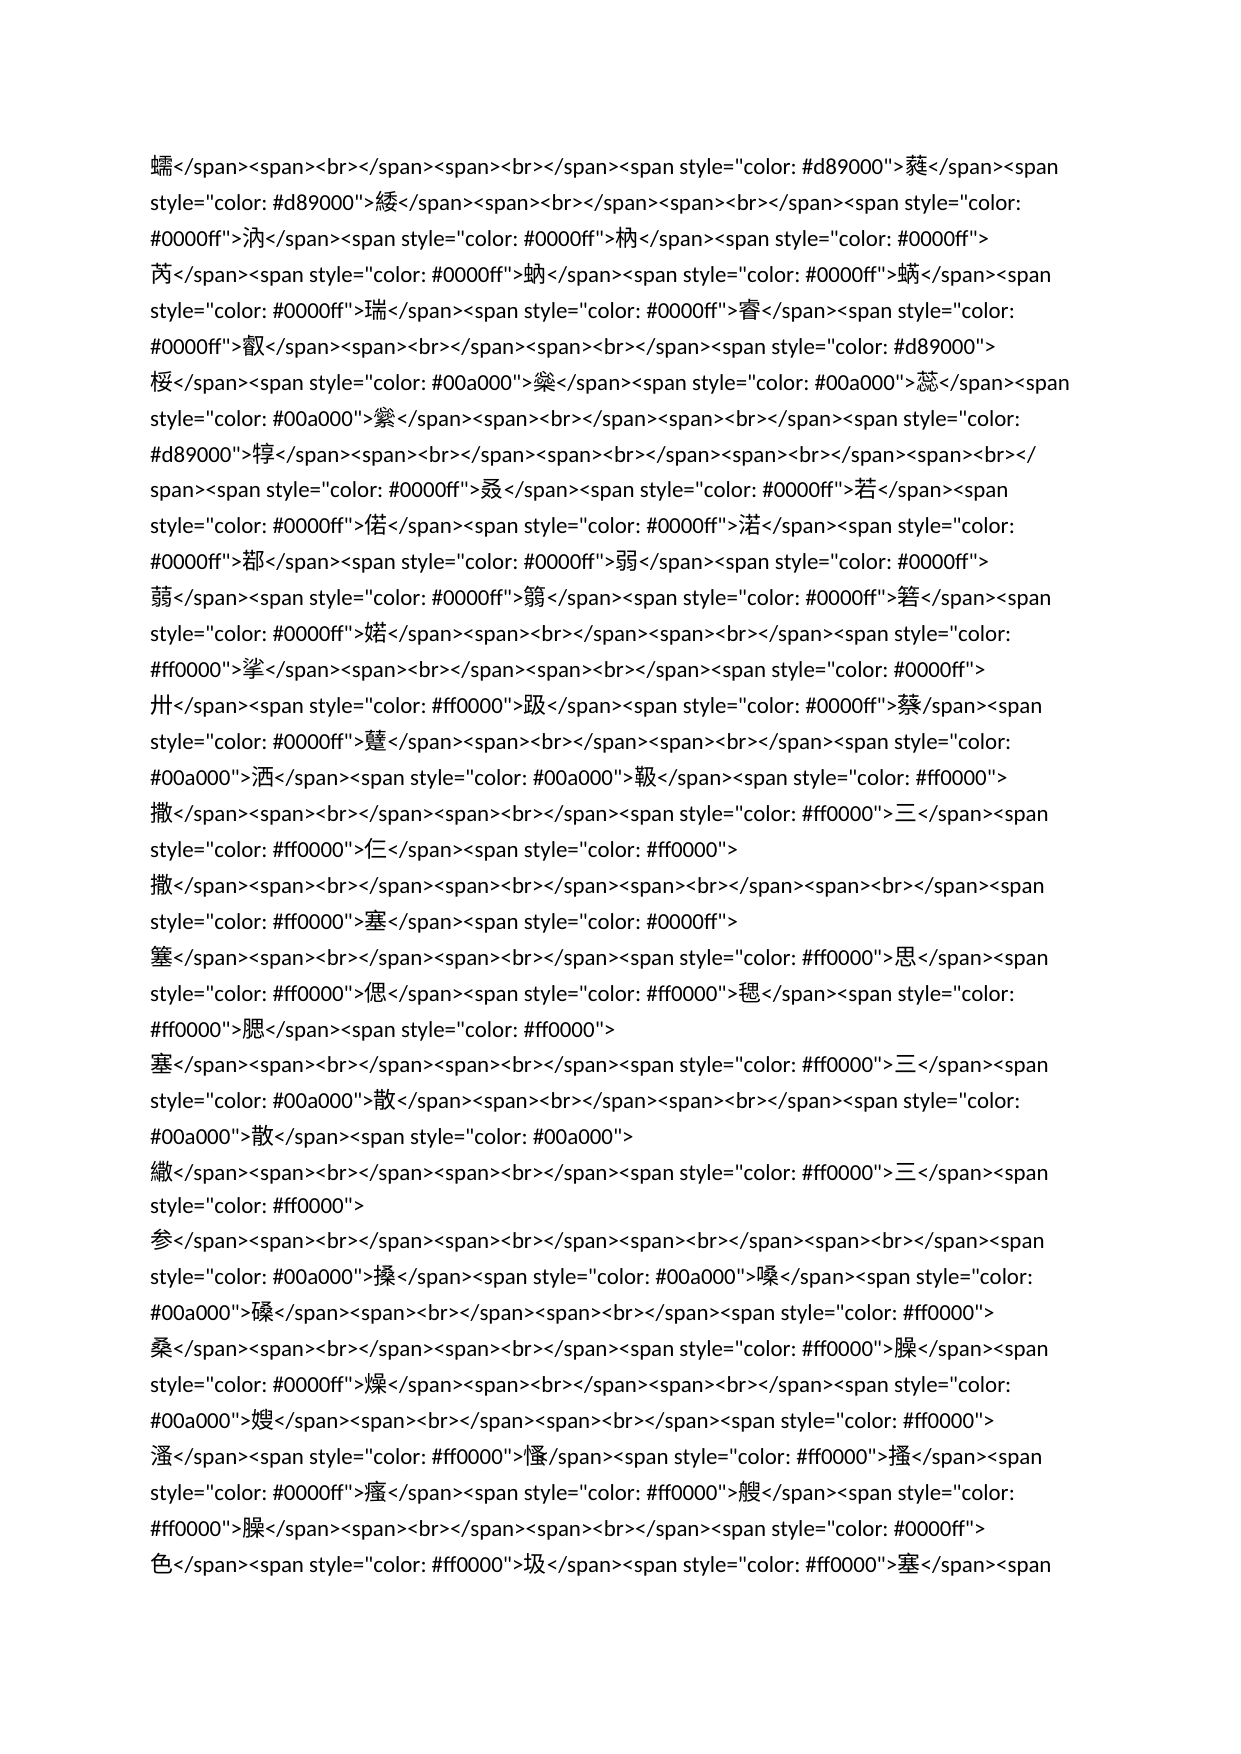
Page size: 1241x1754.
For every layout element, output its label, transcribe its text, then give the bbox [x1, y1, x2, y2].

text 蠕</span><span><br></span><span><br></span><span style="color: #d89000">蕤</span><span style="color: #d89000">緌</span><span><br></span><span><br></span><span style="color: #0000ff">汭</span><span style="color: #0000ff">枘</span><span style="color: #0000ff">芮</span><span style="color: #0000ff">蚋</span><span style="color: #0000ff">蜹</span><span style="color: #0000ff">瑞</span><span style="color: #0000ff">睿</span><span style="color: #0000ff">叡</span><span><br></span><span><br></span><span style="color: #d89000">桵</span><span style="color: #00a000">橤</span><span style="color: #00a000">蕊</span><span style="color: #00a000">繠</span><span><br></span><span><br></span><span style="color: #d89000">犉</span><span><br></span><span><br></span><span><br></span><span><br></span><span style="color: #0000ff">叒</span><span style="color: #0000ff">若</span><span style="color: #0000ff">偌</span><span style="color: #0000ff">渃</span><span style="color: #0000ff">鄀</span><span style="color: #0000ff">弱</span><span style="color: #0000ff">蒻</span><span style="color: #0000ff">篛</span><span style="color: #0000ff">箬</span><span style="color: #0000ff">婼</span><span><br></span><span><br></span><span style="color: #ff0000">挲</span><span><br></span><span><br></span><span style="color: #0000ff">卅</span><span style="color: #ff0000">趿</span><span style="color: #0000ff">蔡</span><span style="color: #0000ff">躠</span><span><br></span><span><br></span><span style="color: #00a000">洒</span><span style="color: #00a000">靸</span><span style="color: #ff0000">撒</span><span><br></span><span><br></span><span style="color: #ff0000">三</span><span style="color: #ff0000">仨</span><span style="color: #ff0000">撒</span><span><br></span><span><br></span><span><br></span><span><br></span><span style="color: #ff0000">塞</span><span style="color: #0000ff">簺</span><span><br></span><span><br></span><span style="color: #ff0000">思</span><span style="color: #ff0000">偲</span><span style="color: #ff0000">毸</span><span style="color: #ff0000">腮</span><span style="color: #ff0000">塞</span><span><br></span><span><br></span><span style="color: #ff0000">三</span><span style="color: #00a000">散</span><span><br></span><span><br></span><span style="color: #00a000">散</span><span style="color: #00a000">繖</span><span><br></span><span><br></span><span style="color: #ff0000">三</span><span style="color: #ff0000">参</span><span><br></span><span><br></span><span><br></span><span><br></span><span style="color: #00a000">搡</span><span style="color: #00a000">嗓</span><span style="color: #00a000">磉</span><span><br></span><span><br></span><span style="color: #ff0000">桑</span><span><br></span><span><br></span><span style="color: #ff0000">臊</span><span style="color: #0000ff">燥</span><span><br></span><span><br></span><span style="color: #00a000">嫂</span><span><br></span><span><br></span><span style="color: #ff0000">溞</span><span style="color: #ff0000">慅</span><span style="color: #ff0000">搔</span><span style="color: #0000ff">瘙</span><span style="color: #ff0000">艘</span><span style="color: #ff0000">臊</span><span><br></span><span><br></span><span style="color: #0000ff">色</span><span style="color: #ff0000">圾</span><span style="color: #ff0000">塞</span><span [150, 150, 1090, 1579]
